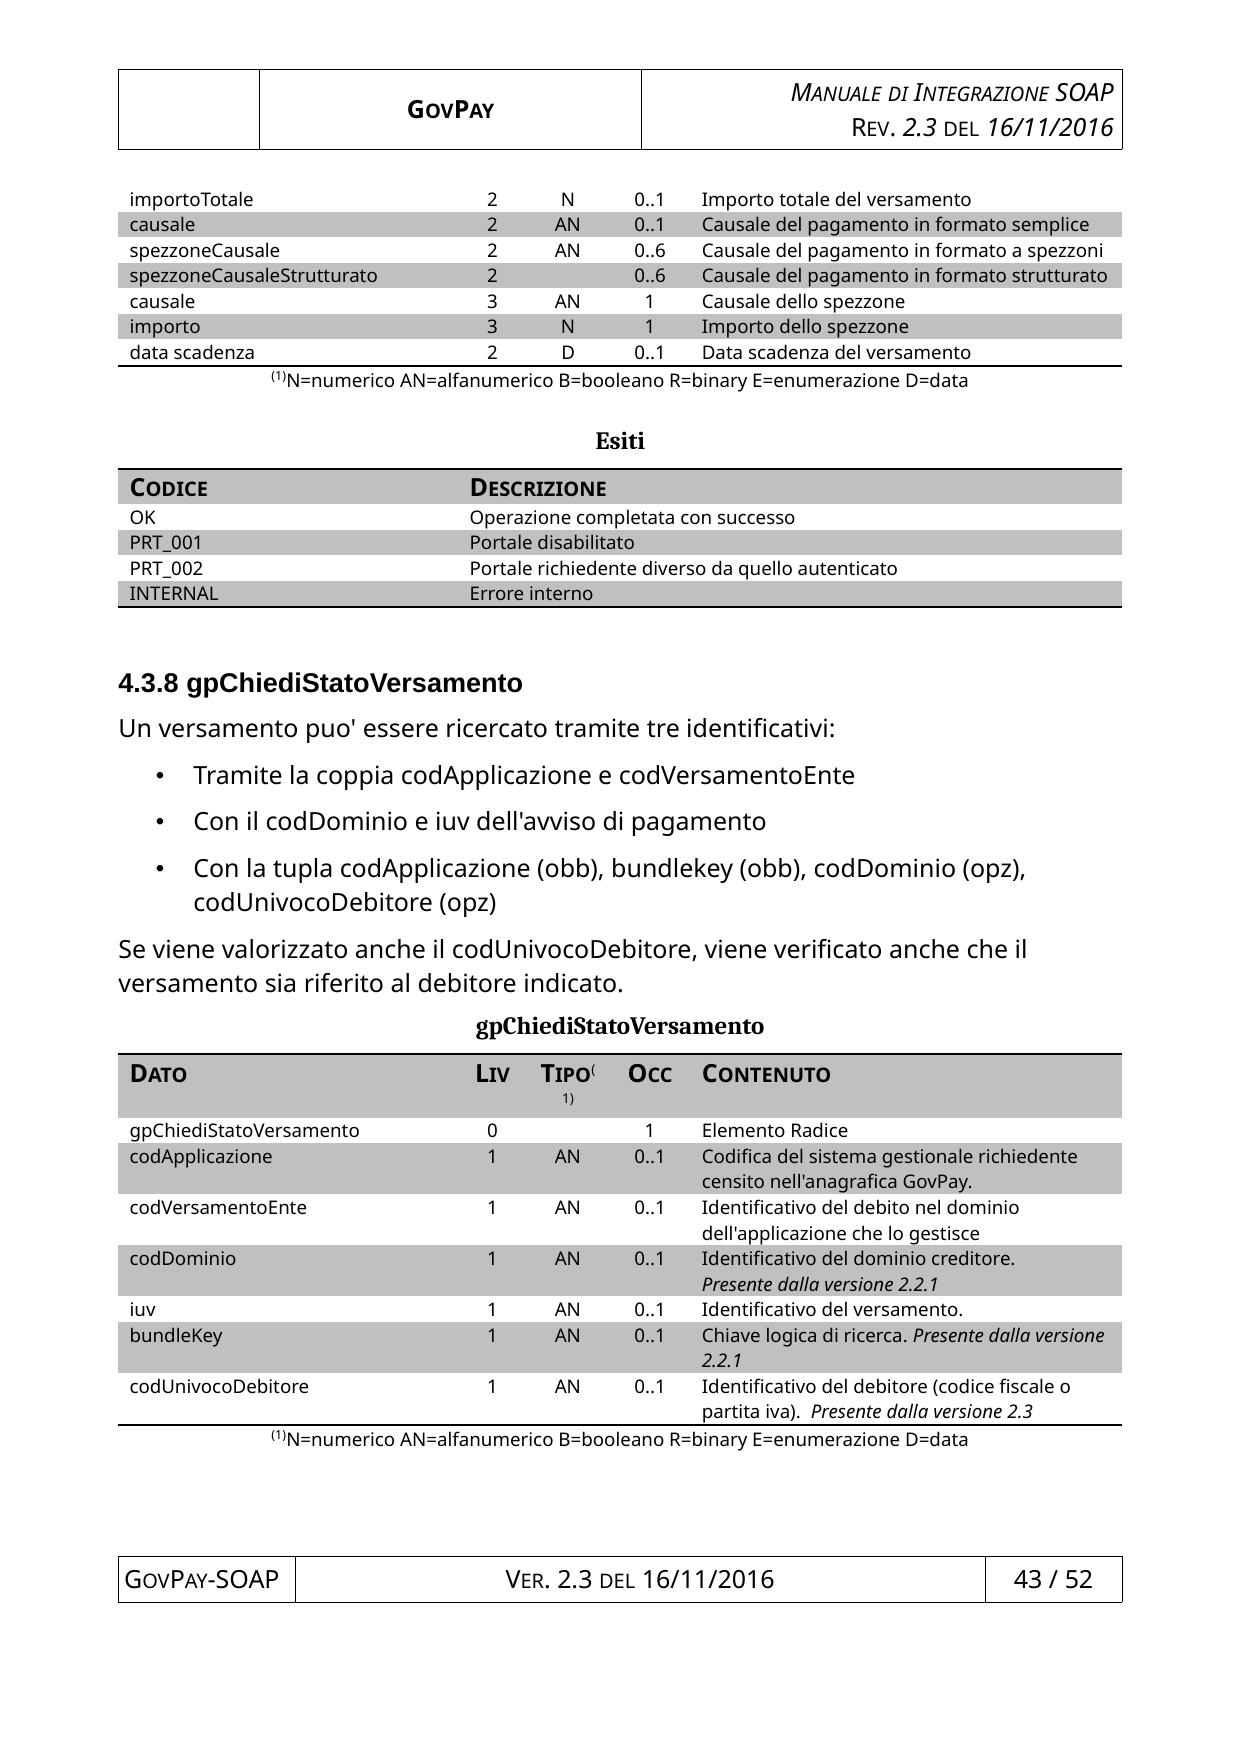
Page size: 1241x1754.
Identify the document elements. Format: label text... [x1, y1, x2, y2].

table_cell Tipo(1) [526, 1055, 609, 1118]
table_cell PRT_001 [118, 530, 458, 555]
table_cell AN [526, 1194, 609, 1245]
table_header Esiti [118, 427, 1122, 468]
text (1)N=numerico AN=alfanumerico B=booleano R=binary E=enumerazione D=data [118, 367, 1122, 392]
table_cell N [526, 314, 609, 339]
table_cell Occ [609, 1055, 690, 1118]
table_cell Importo totale del versamento [690, 186, 1122, 212]
table_cell [526, 1118, 609, 1143]
text Un versamento puo' essere ricercato tramite tre identificativi: [118, 711, 1122, 745]
table_cell data scadenza [118, 339, 458, 365]
table_cell Causale del pagamento in formato semplice [690, 212, 1122, 237]
text (1)N=numerico AN=alfanumerico B=booleano R=binary E=enumerazione D=data [118, 1426, 1122, 1452]
table_cell D [526, 339, 609, 365]
table_cell 1 [609, 288, 690, 314]
table_cell Portale disabilitato [458, 530, 1122, 555]
list Tramite la coppia codApplicazione e codVersamentoEnte [156, 757, 1122, 792]
table_cell 0..1 [609, 1373, 690, 1424]
table_cell AN [526, 288, 609, 314]
table_cell AN [526, 212, 609, 237]
table_cell Causale del pagamento in formato a spezzoni [690, 237, 1122, 263]
table_cell gpChiediStatoVersamento [118, 1118, 458, 1143]
table_cell Identificativo del debitore (codice fiscale o partita iva). Presente dalla versione 2.3 [690, 1373, 1122, 1424]
table_cell AN [526, 237, 609, 263]
table_cell 3 [458, 314, 526, 339]
table_cell iuv [118, 1296, 458, 1322]
table_cell causale [118, 288, 458, 314]
table_cell Errore interno [458, 581, 1122, 606]
table_cell 1 [609, 1118, 690, 1143]
table_cell Portale richiedente diverso da quello autenticato [458, 555, 1122, 581]
table_cell 0..1 [609, 1322, 690, 1373]
table_cell Liv [458, 1055, 526, 1118]
table_cell N [526, 186, 609, 212]
table_cell Dato [118, 1055, 458, 1118]
table_cell Causale dello spezzone [690, 288, 1122, 314]
table_cell 1 [458, 1322, 526, 1373]
table_cell 1 [609, 314, 690, 339]
table_cell 3 [458, 288, 526, 314]
table_cell Contenuto [690, 1055, 1122, 1118]
table_cell importoTotale [118, 186, 458, 212]
table_cell AN [526, 1245, 609, 1296]
table_cell spezzoneCausaleStrutturato [118, 263, 458, 288]
table_cell 0..1 [609, 1296, 690, 1322]
table_cell 0..1 [609, 186, 690, 212]
table_cell Data scadenza del versamento [690, 339, 1122, 365]
table_cell 0..6 [609, 263, 690, 288]
table_cell AN [526, 1373, 609, 1424]
table_cell 0..1 [609, 1194, 690, 1245]
table_cell 1 [458, 1373, 526, 1424]
table_cell Operazione completata con successo [458, 504, 1122, 529]
table_cell Importo dello spezzone [690, 314, 1122, 339]
table_cell Elemento Radice [690, 1118, 1122, 1143]
table_cell Codice [118, 470, 458, 504]
table_cell 0..1 [609, 1245, 690, 1296]
table_cell 1 [458, 1296, 526, 1322]
table_cell spezzoneCausale [118, 237, 458, 263]
table_cell 0..1 [609, 339, 690, 365]
table_cell 0 [458, 1118, 526, 1143]
table_cell PRT_002 [118, 555, 458, 581]
table_cell 2 [458, 212, 526, 237]
table_cell Descrizione [458, 470, 1122, 504]
table_cell 2 [458, 237, 526, 263]
list Con il codDominio e iuv dell'avviso di pagamento [156, 804, 1122, 838]
table_cell bundleKey [118, 1322, 458, 1373]
table_cell 0..6 [609, 237, 690, 263]
table_cell 1 [458, 1194, 526, 1245]
table_cell AN [526, 1322, 609, 1373]
table_cell OK [118, 504, 458, 529]
subtitle gpChiediStatoVersamento [118, 667, 1122, 698]
table_cell 2 [458, 263, 526, 288]
table_cell 2 [458, 339, 526, 365]
table_cell 0..1 [609, 212, 690, 237]
table_cell causale [118, 212, 458, 237]
table_cell importo [118, 314, 458, 339]
table_cell [526, 263, 609, 288]
table_cell 2 [458, 186, 526, 212]
table_cell Identificativo del dominio creditore. Presente dalla versione 2.2.1 [690, 1245, 1122, 1296]
table_cell Codifica del sistema gestionale richiedente censito nell'anagrafica GovPay. [690, 1143, 1122, 1194]
table_cell Identificativo del versamento. [690, 1296, 1122, 1322]
table_cell codApplicazione [118, 1143, 458, 1194]
table_cell 1 [458, 1245, 526, 1296]
table_cell Causale del pagamento in formato strutturato [690, 263, 1122, 288]
text Se viene valorizzato anche il codUnivocoDebitore, viene verificato anche che il versamento sia riferito al debitore indicato. [118, 931, 1122, 999]
table_cell AN [526, 1143, 609, 1194]
table_cell codVersamentoEnte [118, 1194, 458, 1245]
table_cell Identificativo del debito nel dominio dell'applicazione che lo gestisce [690, 1194, 1122, 1245]
table_cell INTERNAL [118, 581, 458, 606]
list Con la tupla codApplicazione (obb), bundlekey (obb), codDominio (opz), codUnivocoDebitore (opz) [156, 851, 1122, 919]
table_header gpChiediStatoVersamento [118, 1012, 1122, 1053]
table_cell 1 [458, 1143, 526, 1194]
table_cell AN [526, 1296, 609, 1322]
table_cell 0..1 [609, 1143, 690, 1194]
table_cell codDominio [118, 1245, 458, 1296]
table_cell codUnivocoDebitore [118, 1373, 458, 1424]
table_cell Chiave logica di ricerca. Presente dalla versione 2.2.1 [690, 1322, 1122, 1373]
